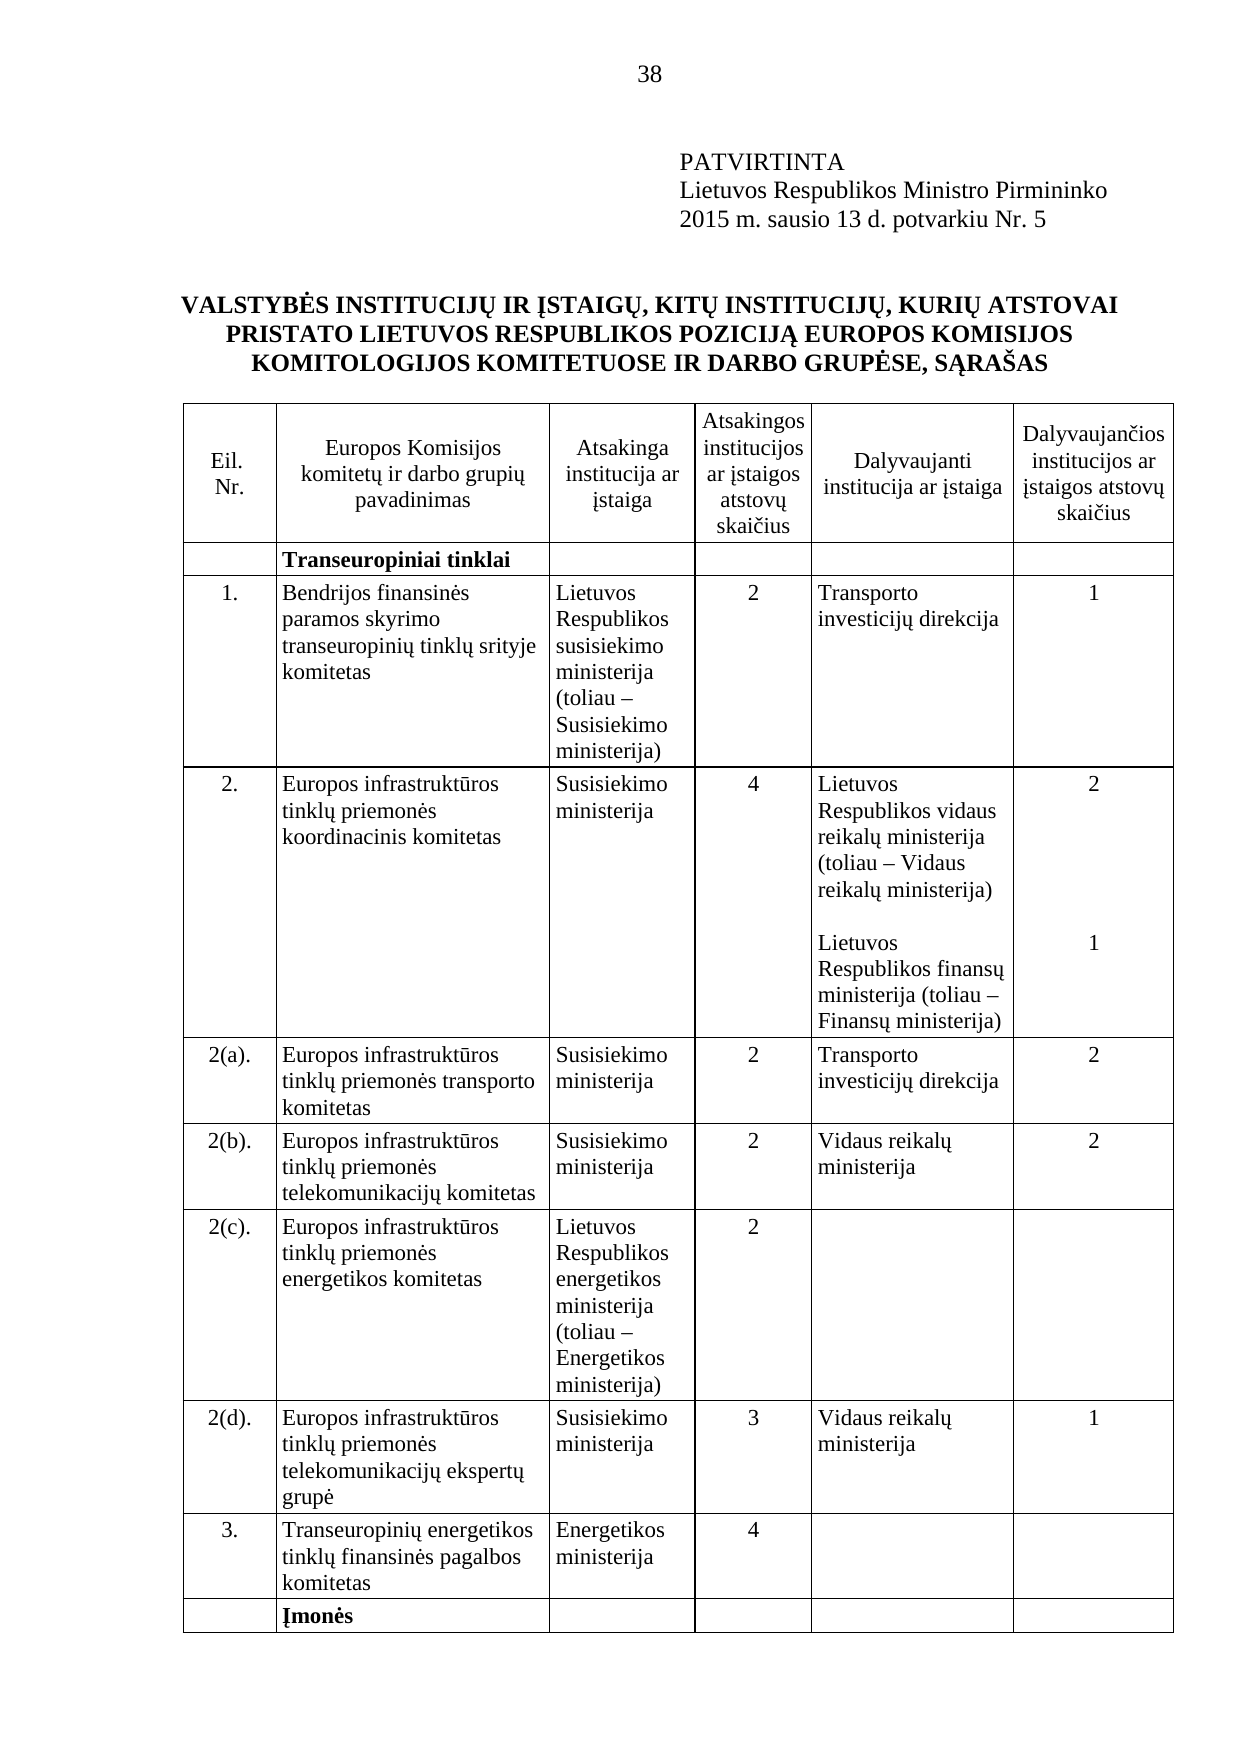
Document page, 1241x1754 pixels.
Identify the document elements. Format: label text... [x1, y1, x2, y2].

table_cell 3. [184, 1514, 276, 1598]
table_cell 1 [1014, 576, 1173, 766]
table_cell [1174, 1598, 1187, 1632]
table_cell 2(c). [184, 1210, 276, 1400]
table_cell Europos infrastruktūros tinklų priemonės telekomunikacijų ekspertų grupė [277, 1401, 549, 1512]
table_cell 2 [696, 1210, 811, 1400]
table_cell Europos infrastruktūros tinklų priemonės transporto komitetas [277, 1038, 549, 1123]
table_cell 2 [1014, 1124, 1173, 1209]
table_cell Transeuropiniai tinklai [277, 543, 549, 575]
table_cell [1174, 1513, 1187, 1598]
table_cell [1014, 1210, 1173, 1400]
table_cell 2 1 [1014, 768, 1173, 1037]
table_cell [696, 543, 811, 575]
table_cell 2(d). [184, 1401, 276, 1512]
table_cell [1174, 1400, 1187, 1512]
text PATVIRTINTA Lietuvos Respublikos Ministro Pirmininko 2015 m. sausio 13 d. potvarkiu Nr. 5 [679, 147, 1122, 233]
table_cell [184, 543, 276, 575]
table_cell 2 [1014, 1038, 1173, 1123]
table_header Europos Komisijos komitetų ir darbo grupių pavadinimas [277, 404, 549, 542]
table_cell Vidaus reikalų ministerija [812, 1124, 1013, 1209]
table_cell Bendrijos finansinės paramos skyrimo transeuropinių tinklų srityje komitetas [277, 576, 549, 766]
table_header Dalyvaujančios institucijos ar įstaigos atstovų skaičius [1014, 404, 1173, 542]
table_cell [1014, 1599, 1173, 1632]
table_cell 1. [184, 576, 276, 766]
table_cell Europos infrastruktūros tinklų priemonės koordinacinis komitetas [277, 768, 549, 1037]
table_header Eil. Nr. [184, 404, 276, 542]
table_cell 4 [696, 1514, 811, 1598]
table_cell [550, 1599, 694, 1632]
table_cell [1174, 1037, 1187, 1123]
table_cell 2 [696, 1038, 811, 1123]
table_cell [1174, 542, 1187, 575]
table_cell [812, 1514, 1013, 1598]
table_cell Transporto investicijų direkcija [812, 576, 1013, 766]
table_cell Transporto investicijų direkcija [812, 1038, 1013, 1123]
table_cell 3 [696, 1401, 811, 1512]
table_cell Vidaus reikalų ministerija [812, 1401, 1013, 1512]
table_cell [812, 1210, 1013, 1400]
table_cell [1014, 543, 1173, 575]
table_cell 2(b). [184, 1124, 276, 1209]
table_cell Susisiekimo ministerija [550, 1038, 694, 1123]
table_cell [1174, 1209, 1187, 1400]
table_cell Susisiekimo ministerija [550, 1401, 694, 1512]
table_cell 2(a). [184, 1038, 276, 1123]
table_cell 4 [696, 768, 811, 1037]
table_header Dalyvaujanti institucija ar įstaiga [812, 404, 1013, 542]
table_cell [812, 1599, 1013, 1632]
table_cell Lietuvos Respublikos susisiekimo ministerija (toliau – Susisiekimo ministerija) [550, 576, 694, 766]
table_cell Susisiekimo ministerija [550, 1124, 694, 1209]
table_cell Energetikos ministerija [550, 1514, 694, 1598]
table_cell 2. [184, 768, 276, 1037]
table_cell Transeuropinių energetikos tinklų finansinės pagalbos komitetas [277, 1514, 549, 1598]
table_cell [696, 1599, 811, 1632]
table_cell [550, 543, 694, 575]
text Valstybės institucijų ir įstaigų, kitų institucijų, kurių atstovai pristato Lietuvos Respublikos poziciją Europos Komisijos Komitologijos komitetuose ir darbo grupėse, sąrašas [177, 291, 1122, 377]
table_cell Lietuvos Respublikos vidaus reikalų ministerija (toliau – Vidaus reikalų ministerija) Lietuvos Respublikos finansų ministerija (toliau – Finansų ministerija) [812, 768, 1013, 1037]
table_header Atsakingos institucijos ar įstaigos atstovų skaičius [696, 404, 811, 542]
table_cell Įmonės [277, 1599, 549, 1632]
table_header [1174, 403, 1187, 542]
table_cell Lietuvos Respublikos energetikos ministerija (toliau – Energetikos ministerija) [550, 1210, 694, 1400]
table_cell 2 [696, 576, 811, 766]
table_cell 1 [1014, 1401, 1173, 1512]
table_cell 2 [696, 1124, 811, 1209]
table_cell Europos infrastruktūros tinklų priemonės energetikos komitetas [277, 1210, 549, 1400]
table_cell [1174, 575, 1187, 766]
table_cell [184, 1599, 276, 1632]
table_cell Europos infrastruktūros tinklų priemonės telekomunikacijų komitetas [277, 1124, 549, 1209]
table_cell [1174, 1123, 1187, 1209]
table_cell [812, 543, 1013, 575]
table_cell [1174, 766, 1187, 1037]
table_header Atsakinga institucija ar įstaiga [550, 404, 694, 542]
table_cell [1014, 1514, 1173, 1598]
table_cell Susisiekimo ministerija [550, 768, 694, 1037]
